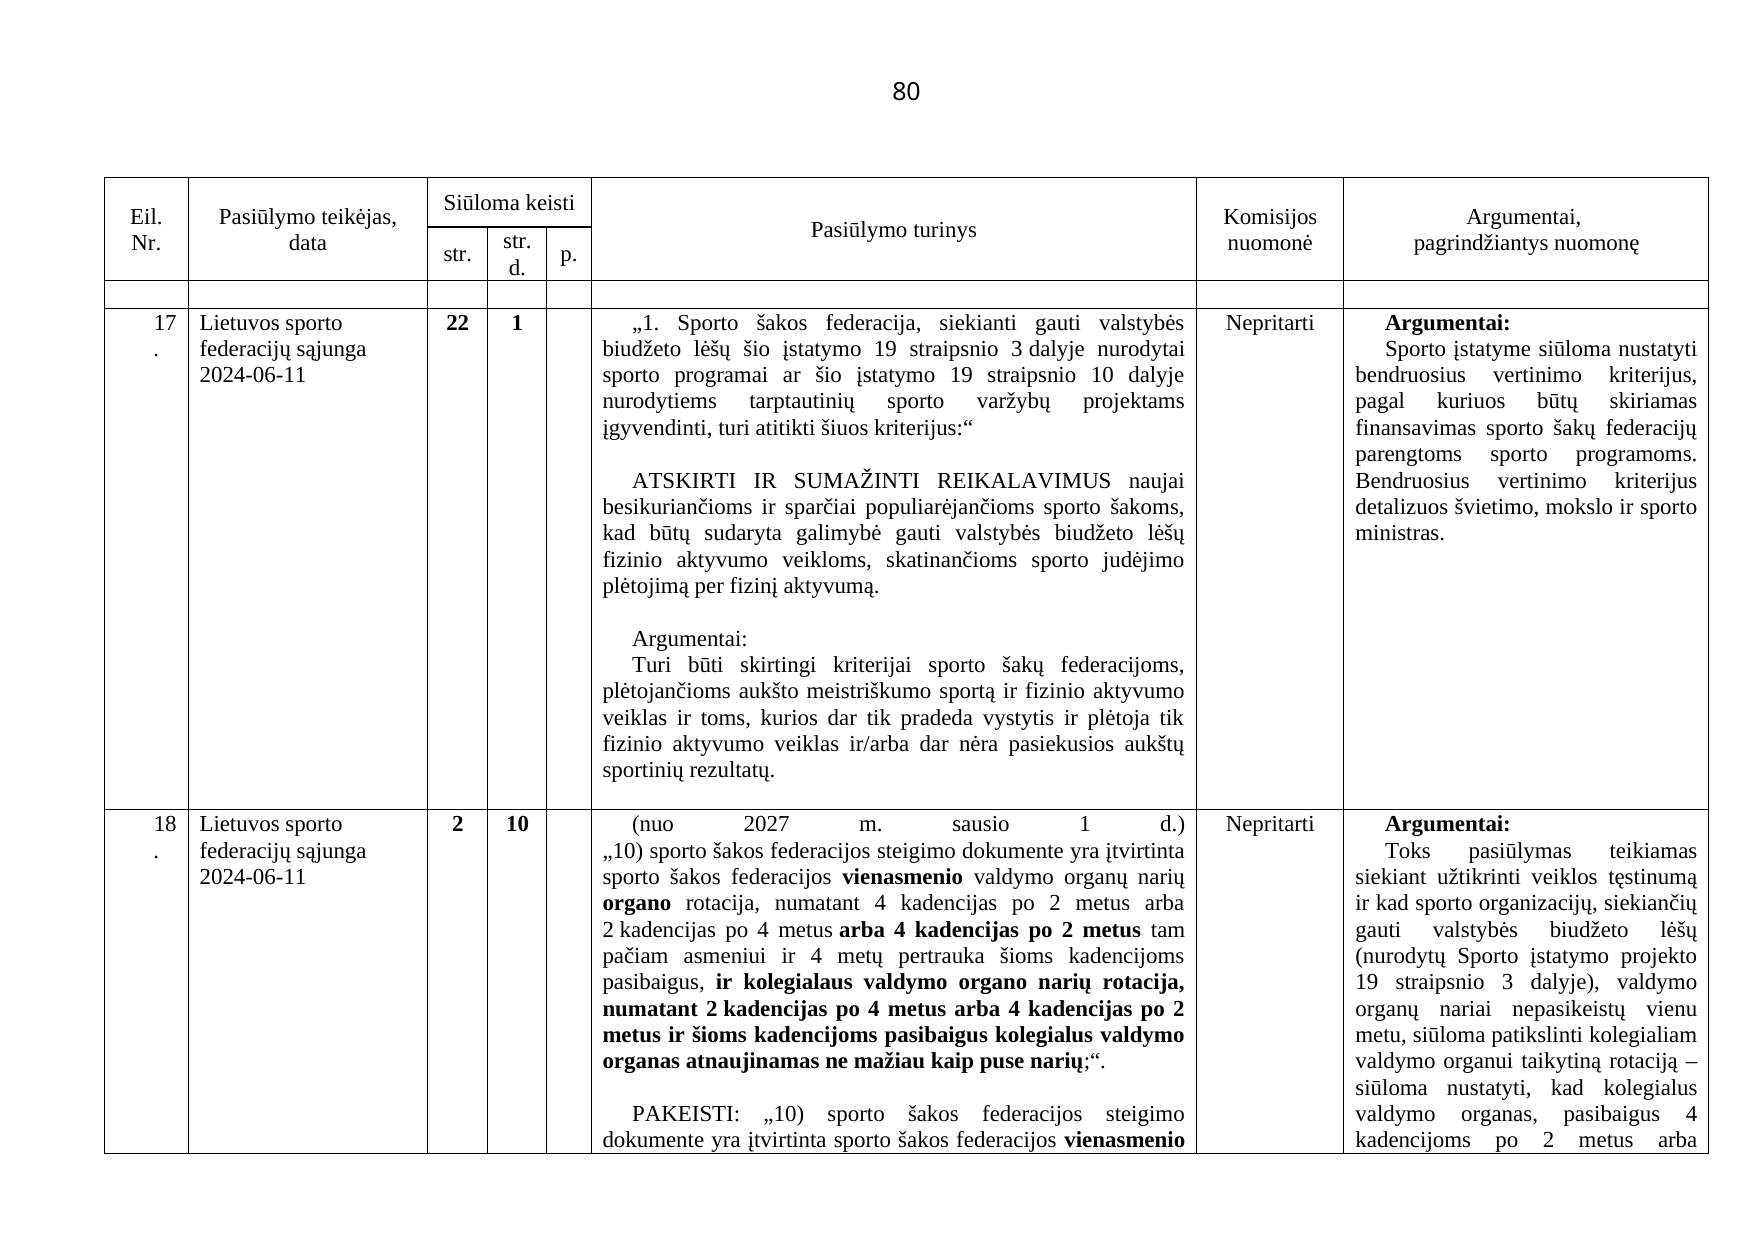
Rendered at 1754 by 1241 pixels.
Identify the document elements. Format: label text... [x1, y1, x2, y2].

table_cell 2 [428, 810, 487, 1153]
table_header Siūloma keisti [428, 178, 591, 226]
table_cell Lietuvos sporto federacijų sąjunga 2024-06-11 [189, 309, 427, 809]
table_cell 22 [428, 309, 487, 809]
table_cell Argumentai: Sporto įstatyme siūloma nustatyti bendruosius vertinimo kriterijus, pagal kuriuos būtų skiriamas finansavimas sporto šakų federacijų parengtoms sporto programoms. Bendruosius vertinimo kriterijus detalizuos švietimo, mokslo ir sporto ministras. [1344, 309, 1708, 809]
table_cell [105, 810, 188, 1153]
table_cell [105, 309, 188, 809]
table_header Pasiūlymo turinys [592, 178, 1196, 280]
table_cell [1197, 281, 1343, 307]
table_cell Nepritarti [1197, 309, 1343, 809]
table_header Komisijos nuomonė [1197, 178, 1343, 280]
table_cell p. [547, 228, 591, 280]
table_cell 10 [488, 810, 546, 1153]
table_cell „1. Sporto šakos federacija, siekianti gauti valstybės biudžeto lėšų šio įstatymo 19 straipsnio 3 dalyje nurodytai sporto programai ar šio įstatymo 19 straipsnio 10 dalyje nurodytiems tarptautinių sporto varžybų projektams įgyvendinti, turi atitikti šiuos kriterijus:“ ATSKIRTI IR SUMAŽINTI REIKALAVIMUS naujai besikuriančioms ir sparčiai populiarėjančioms sporto šakoms, kad būtų sudaryta galimybė gauti valstybės biudžeto lėšų fizinio aktyvumo veikloms, skatinančioms sporto judėjimo plėtojimą per fizinį aktyvumą. Argumentai: Turi būti skirtingi kriterijai sporto šakų federacijoms, plėtojančioms aukšto meistriškumo sportą ir fizinio aktyvumo veiklas ir toms, kurios dar tik pradeda vystytis ir plėtoja tik fizinio aktyvumo veiklas ir/arba dar nėra pasiekusios aukštų sportinių rezultatų. [592, 309, 1196, 809]
table_cell Lietuvos sporto federacijų sąjunga 2024-06-11 [189, 810, 427, 1153]
table_cell [189, 281, 427, 307]
table_cell str. [428, 228, 487, 280]
table_cell [105, 281, 188, 307]
table_cell [547, 810, 591, 1153]
table_cell Nepritarti [1197, 810, 1343, 1153]
table_cell 1 [488, 309, 546, 809]
table_cell [547, 309, 591, 809]
table_cell [547, 281, 591, 307]
table_cell [428, 281, 487, 307]
table_header Pasiūlymo teikėjas, data [189, 178, 427, 280]
table_cell [488, 281, 546, 307]
table_header Argumentai, pagrindžiantys nuomonę [1344, 178, 1708, 280]
table_cell Argumentai: Toks pasiūlymas teikiamas siekiant užtikrinti veiklos tęstinumą ir kad sporto organizacijų, siekiančių gauti valstybės biudžeto lėšų (nurodytų Sporto įstatymo projekto 19 straipsnio 3 dalyje), valdymo organų nariai nepasikeistų vienu metu, siūloma patikslinti kolegialiam valdymo organui taikytiną rotaciją – siūloma nustatyti, kad kolegialus valdymo organas, pasibaigus 4 kadencijoms po 2 metus arba [1344, 810, 1708, 1153]
table_header Eil. Nr. [105, 178, 188, 280]
table_cell (nuo 2027 m. sausio 1 d.) „10) sporto šakos federacijos steigimo dokumente yra įtvirtinta sporto šakos federacijos vienasmenio valdymo organų narių organo rotacija, numatant 4 kadencijas po 2 metus arba 2 kadencijas po 4 metus arba 4 kadencijas po 2 metus tam pačiam asmeniui ir 4 metų pertrauka šioms kadencijoms pasibaigus, ir kolegialaus valdymo organo narių rotacija, numatant 2 kadencijas po 4 metus arba 4 kadencijas po 2 metus ir šioms kadencijoms pasibaigus kolegialus valdymo organas atnaujinamas ne mažiau kaip puse narių;“. PAKEISTI: „10) sporto šakos federacijos steigimo dokumente yra įtvirtinta sporto šakos federacijos vienasmenio [592, 810, 1196, 1153]
table_cell str. d. [488, 228, 546, 280]
